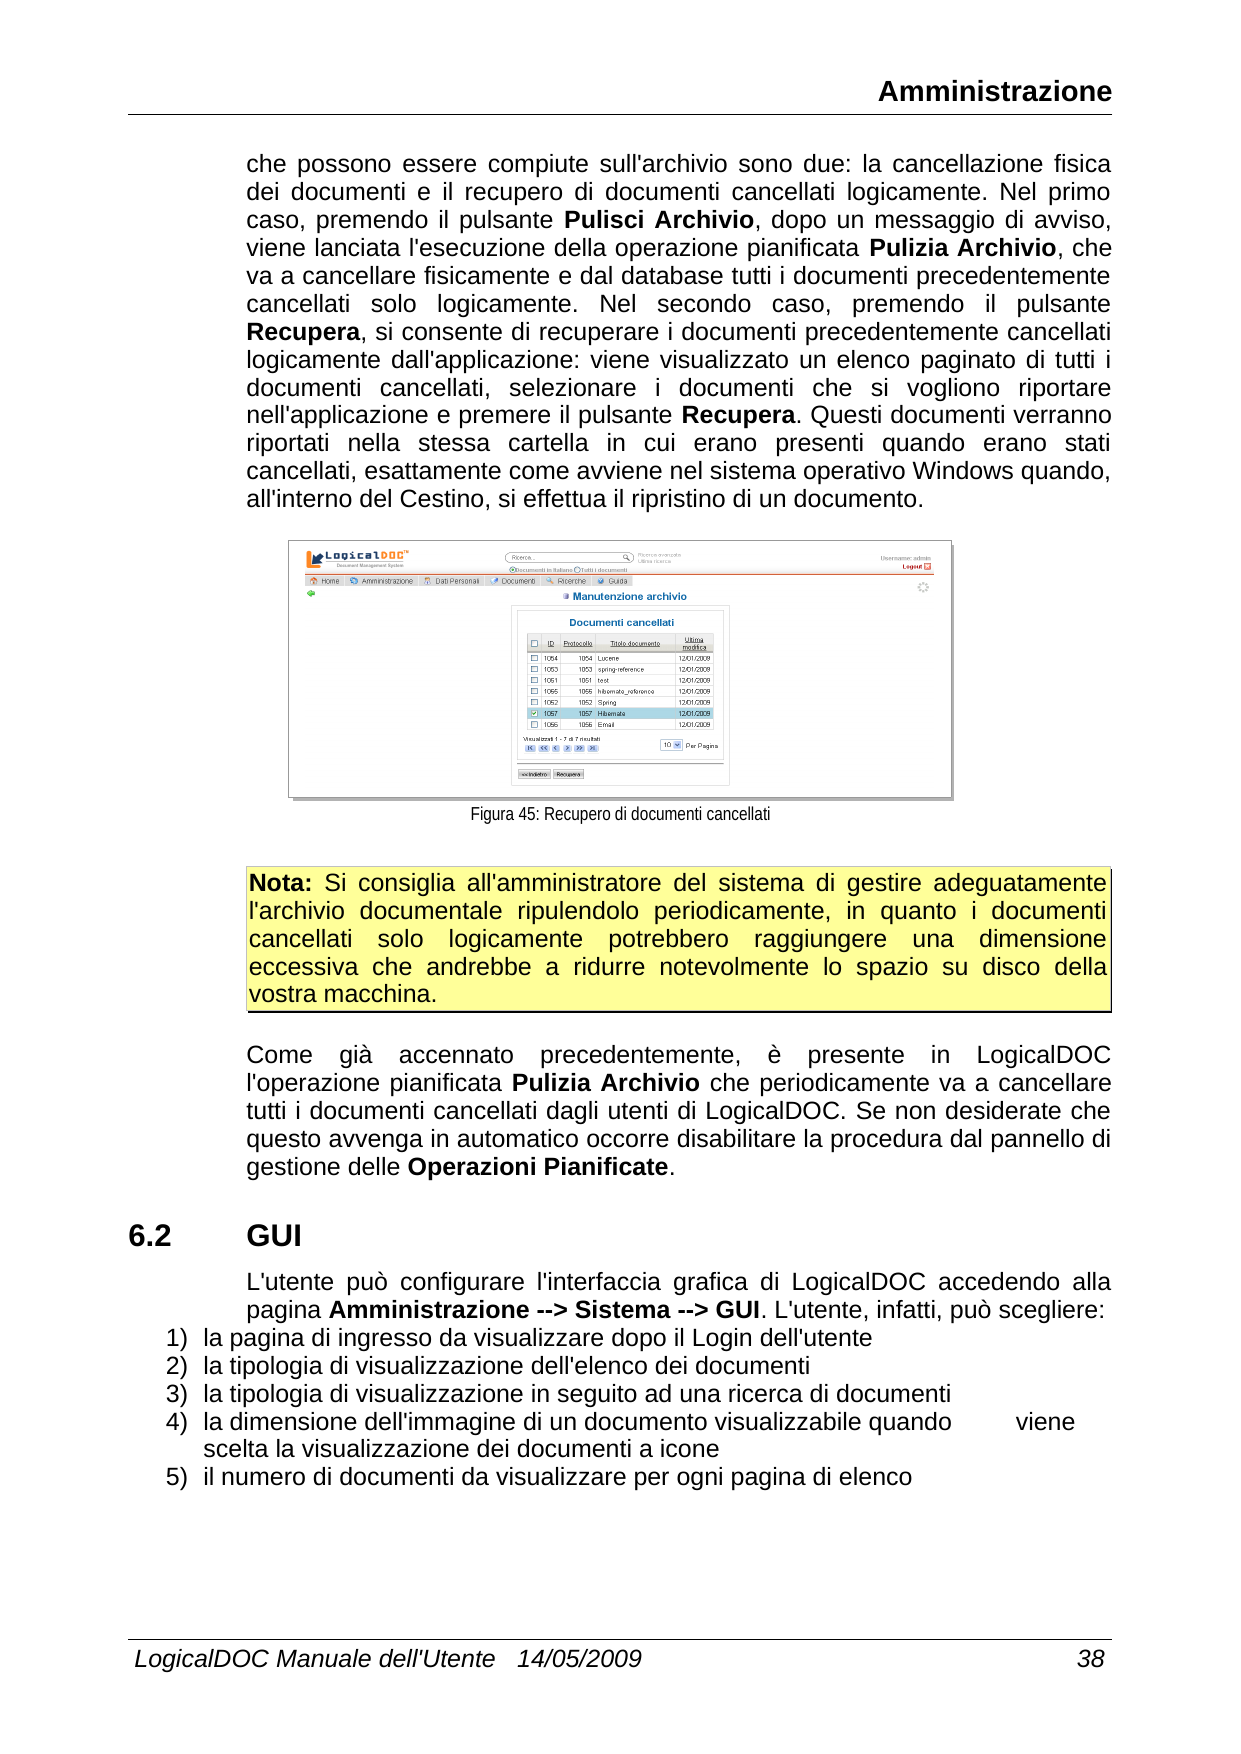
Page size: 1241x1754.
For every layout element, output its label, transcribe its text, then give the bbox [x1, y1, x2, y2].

text L'utente può configurare l'interfaccia grafica di LogicalDOC accedendo alla pagina Amministrazione --> Sistema --> GUI. L'utente, infatti, può scegliere: [246, 1268, 1112, 1323]
list la tipologia di visualizzazione dell'elenco dei documenti [166, 1351, 1112, 1379]
list la pagina di ingresso da visualizzare dopo il Login dell'utente [166, 1323, 1112, 1351]
subtitle GUI [128, 1218, 1112, 1253]
text che possono essere compiute sull'archivio sono due: la cancellazione fisica dei documenti e il recupero di documenti cancellati logicamente. Nel primo caso, premendo il pulsante Pulisci Archivio, dopo un messaggio di avviso, viene lanciata l'esecuzione della operazione pianificata Pulizia Archivio, che va a cancellare fisicamente e dal database tutti i documenti precedentemente cancellati solo logicamente. Nel secondo caso, premendo il pulsante Recupera, si consente di recuperare i documenti precedentemente cancellati logicamente dall'applicazione: viene visualizzato un elenco paginato di tutti i documenti cancellati, selezionare i documenti che si vogliono riportare nell'applicazione e premere il pulsante Recupera. Questi documenti verranno riportati nella stessa cartella in cui erano presenti quando erano stati cancellati, esattamente come avviene nel sistema operativo Windows quando, all'interno del Cestino, si effettua il ripristino di un documento. [246, 150, 1112, 513]
list la tipologia di visualizzazione in seguito ad una ricerca di documenti [166, 1379, 1112, 1407]
text Figura 45: Recupero di documenti cancellati [288, 798, 952, 824]
text Come già accennato precedentemente, è presente in LogicalDOC l'operazione pianificata Pulizia Archivio che periodicamente va a cancellare tutti i documenti cancellati dagli utenti di LogicalDOC. Se non desiderate che questo avvenga in automatico occorre disabilitare la procedura dal pannello di gestione delle Operazioni Pianificate. [246, 1041, 1112, 1180]
list il numero di documenti da visualizzare per ogni pagina di elenco [166, 1463, 1112, 1491]
list la dimensione dell'immagine di un documento visualizzabile quando viene scelta la visualizzazione dei documenti a icone [166, 1407, 1112, 1463]
text Nota: Si consiglia all'amministratore del sistema di gestire adeguatamente l'archivio documentale ripulendolo periodicamente, in quanto i documenti cancellati solo logicamente potrebbero raggiungere una dimensione eccessiva che andrebbe a ridurre notevolmente lo spazio su disco della vostra macchina. [247, 867, 1110, 1010]
picture [305, 549, 934, 788]
